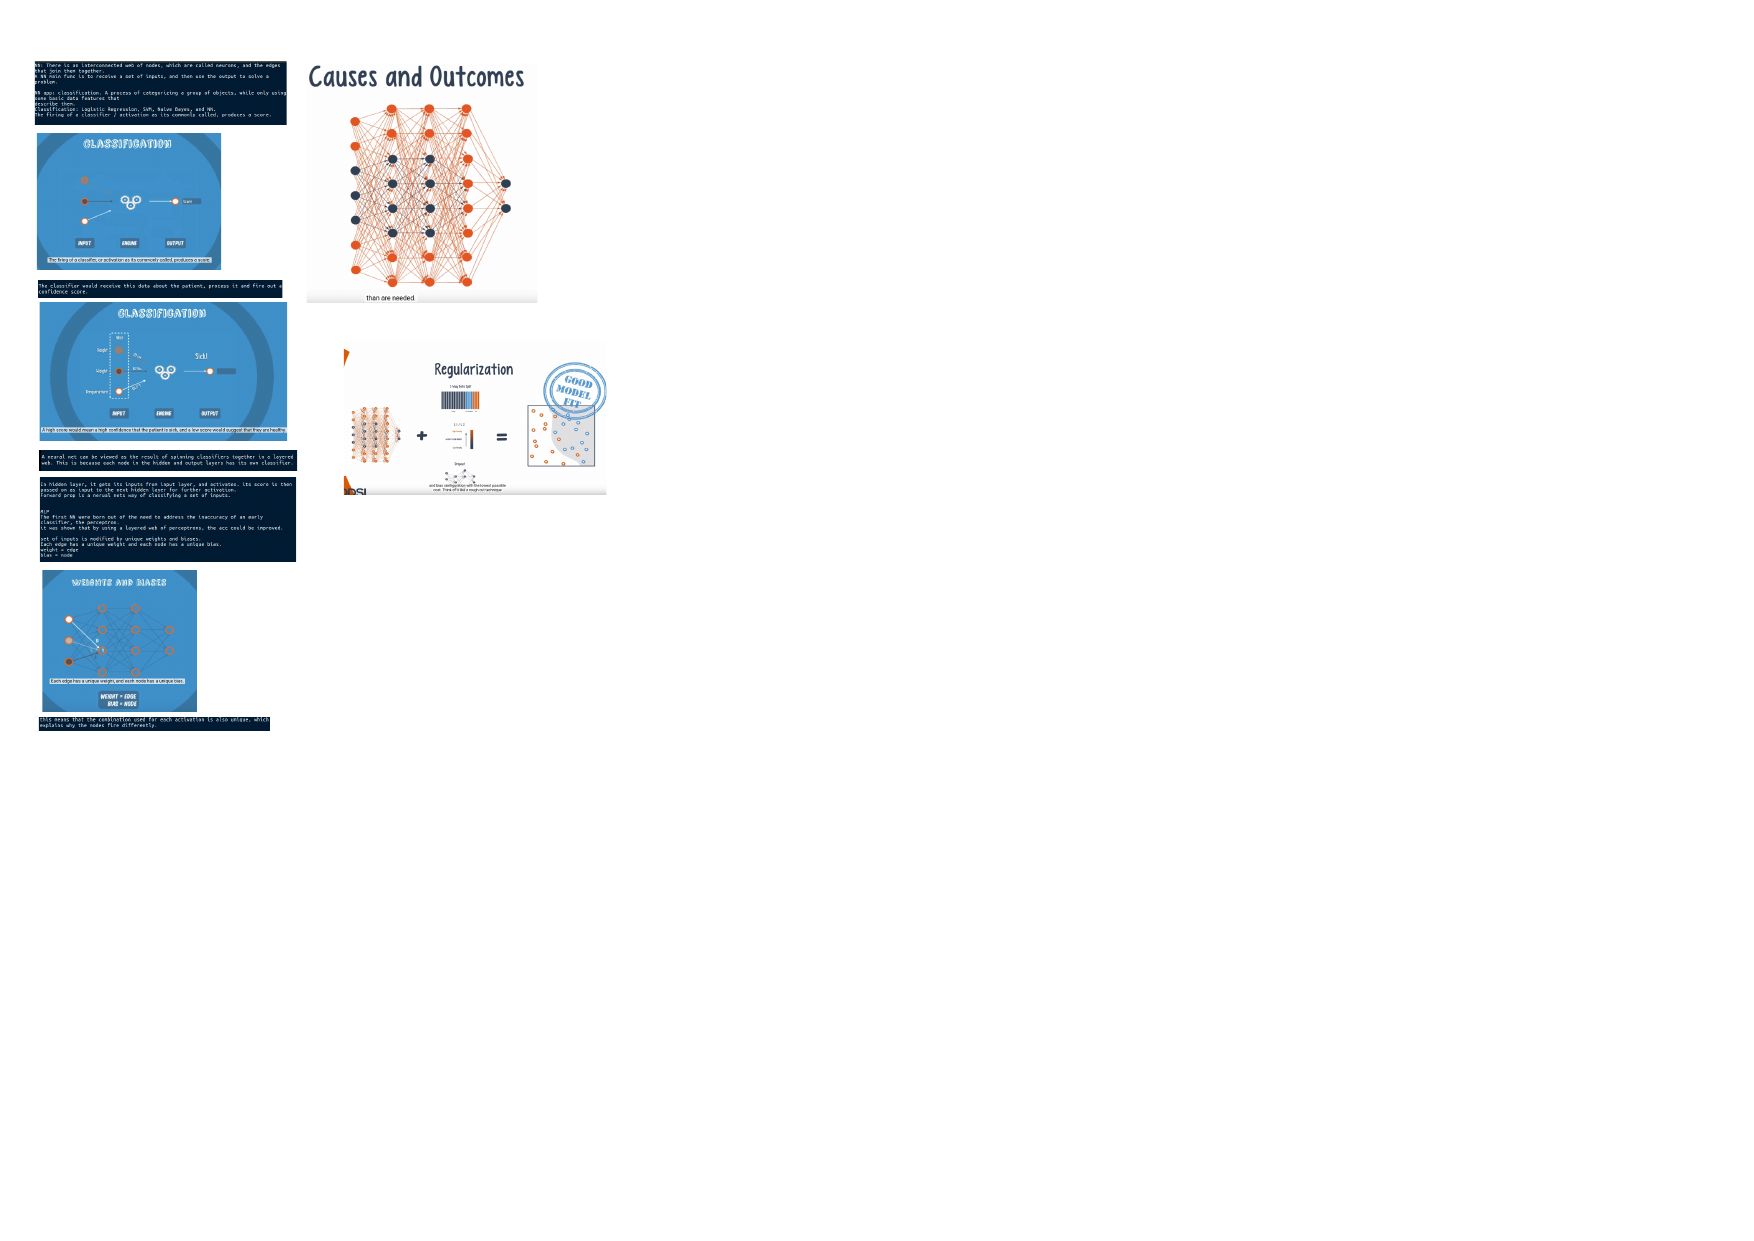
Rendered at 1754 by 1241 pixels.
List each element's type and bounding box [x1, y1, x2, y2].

picture [38, 717, 270, 731]
picture [39, 477, 297, 562]
picture [38, 280, 283, 298]
picture [39, 302, 288, 441]
picture [39, 450, 298, 471]
picture [34, 61, 287, 125]
picture [343, 340, 607, 495]
picture [42, 570, 197, 712]
picture [36, 133, 222, 270]
picture [306, 63, 538, 303]
